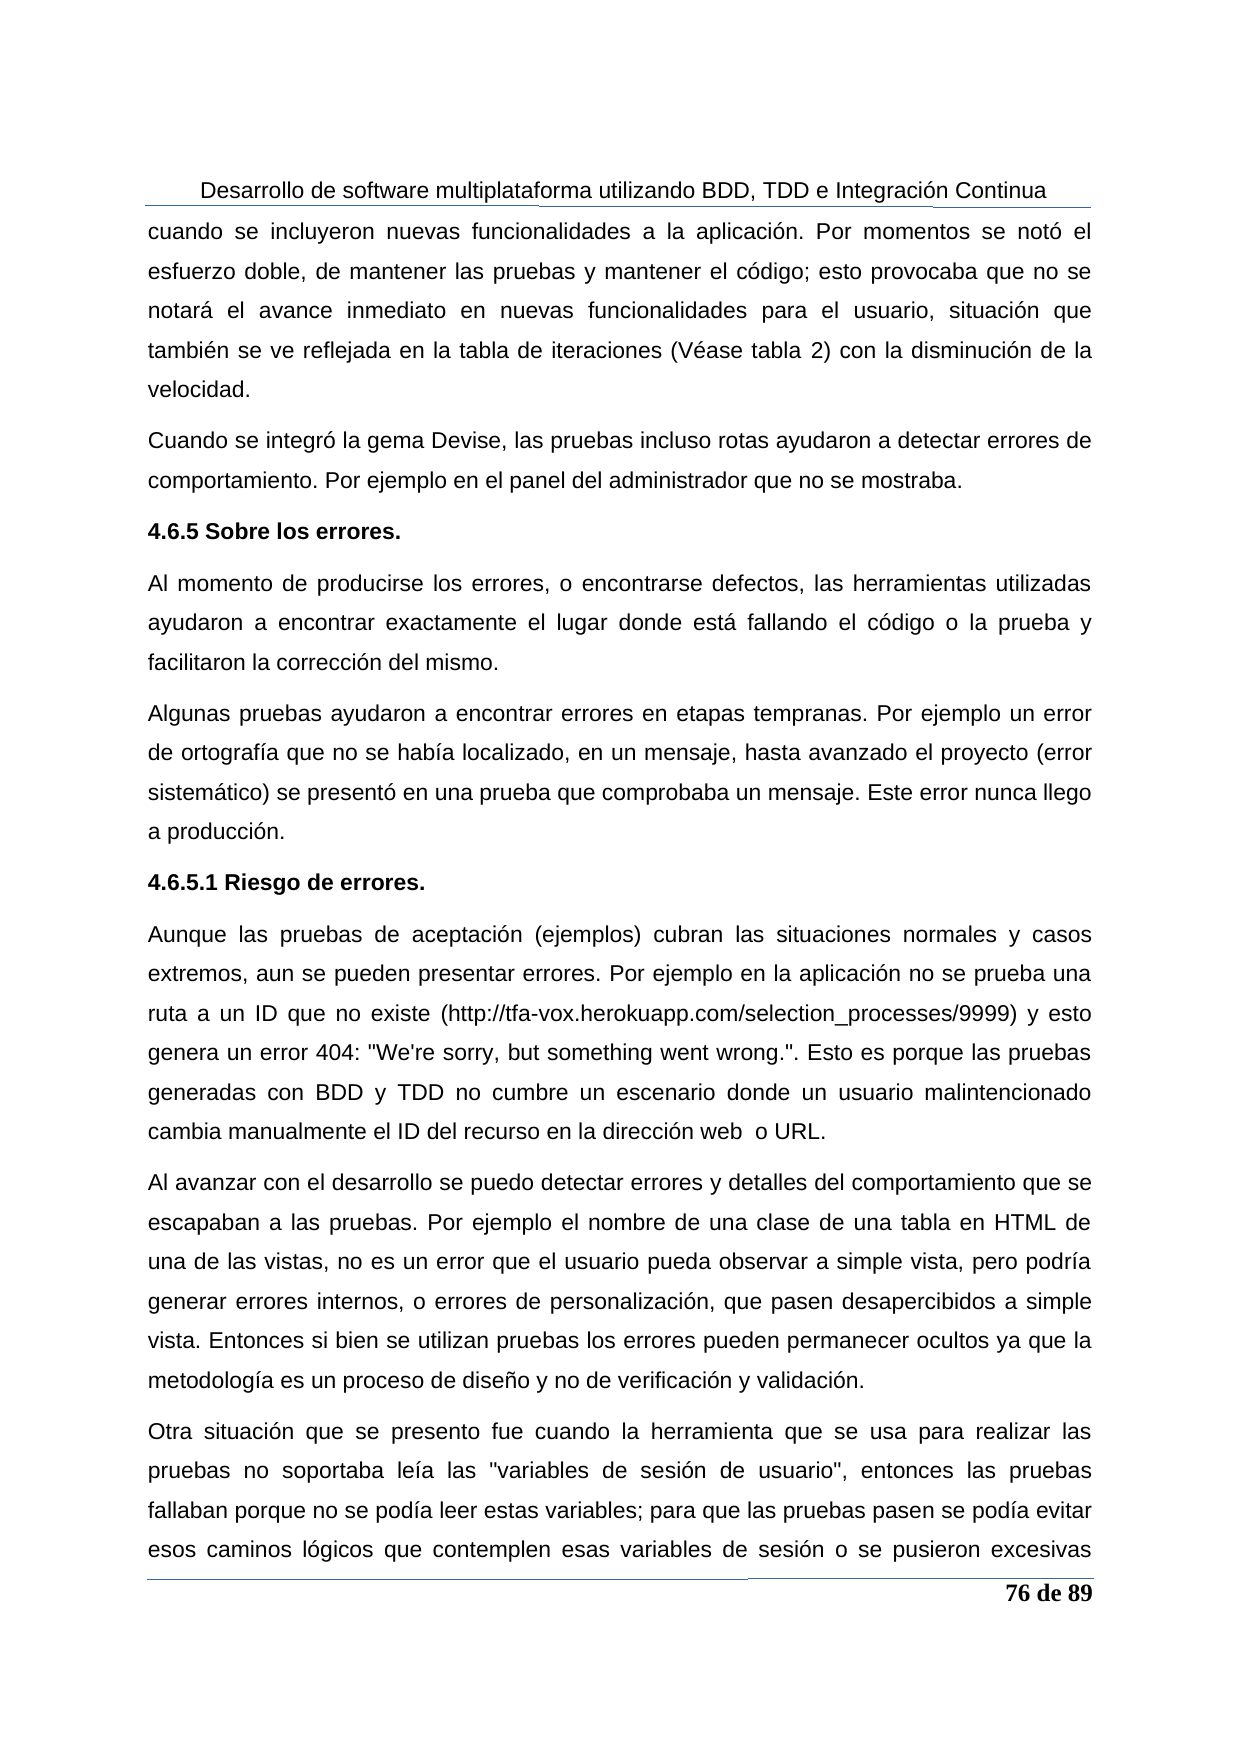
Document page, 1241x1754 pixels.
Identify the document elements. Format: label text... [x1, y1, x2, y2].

text Al momento de producirse los errores, o encontrarse defectos, las herramientas utilizadas ayudaron a encontrar exactamente el lugar donde está fallando el código o la prueba y facilitaron la corrección del mismo. [148, 569, 1093, 675]
list Cuando se integró la gema Devise, las pruebas incluso rotas ayudaron a detectar errores de comportamiento. Por ejemplo en el panel del administrador que no se mostraba. [148, 427, 1093, 493]
text Al avanzar con el desarrollo se puedo detectar errores y detalles del comportamiento que se escapaban a las pruebas. Por ejemplo el nombre de una clase de una tabla en HTML de una de las vistas, no es un error que el usuario pueda observar a simple vista, pero podría generar errores internos, o errores de personalización, que pasen desapercibidos a simple vista. Entonces si bien se utilizan pruebas los errores pueden permanecer ocultos ya que la metodología es un proceso de diseño y no de verificación y validación. [148, 1169, 1093, 1393]
text 4.6.5 Sobre los errores. [148, 518, 1093, 544]
text 4.6.5.1 Riesgo de errores. [148, 869, 1093, 896]
list cuando se incluyeron nuevas funcionalidades a la aplicación. Por momentos se notó el esfuerzo doble, de mantener las pruebas y mantener el código; esto provocaba que no se notará el avance inmediato en nuevas funcionalidades para el usuario, situación que también se ve reflejada en la tabla de iteraciones (Véase tabla 2) con la disminución de la velocidad. [148, 218, 1093, 403]
text Algunas pruebas ayudaron a encontrar errores en etapas tempranas. Por ejemplo un error de ortografía que no se había localizado, en un mensaje, hasta avanzado el proyecto (error sistemático) se presentó en una prueba que comprobaba un mensaje. Este error nunca llego a producción. [148, 700, 1093, 844]
text Otra situación que se presento fue cuando la herramienta que se usa para realizar las pruebas no soportaba leía las "variables de sesión de usuario", entonces las pruebas fallaban porque no se podía leer estas variables; para que las pruebas pasen se podía evitar esos caminos lógicos que contemplen esas variables de sesión o se pusieron excesivas [148, 1418, 1093, 1563]
text Aunque las pruebas de aceptación (ejemplos) cubran las situaciones normales y casos extremos, aun se pueden presentar errores. Por ejemplo en la aplicación no se prueba una ruta a un ID que no existe (http://tfa-vox.herokuapp.com/selection_processes/9999) y esto genera un error 404: "We're sorry, but something went wrong.". Esto es porque las pruebas generadas con BDD y TDD no cumbre un escenario donde un usuario malintencionado cambia manualmente el ID del recurso en la dirección web o URL. [148, 921, 1093, 1144]
